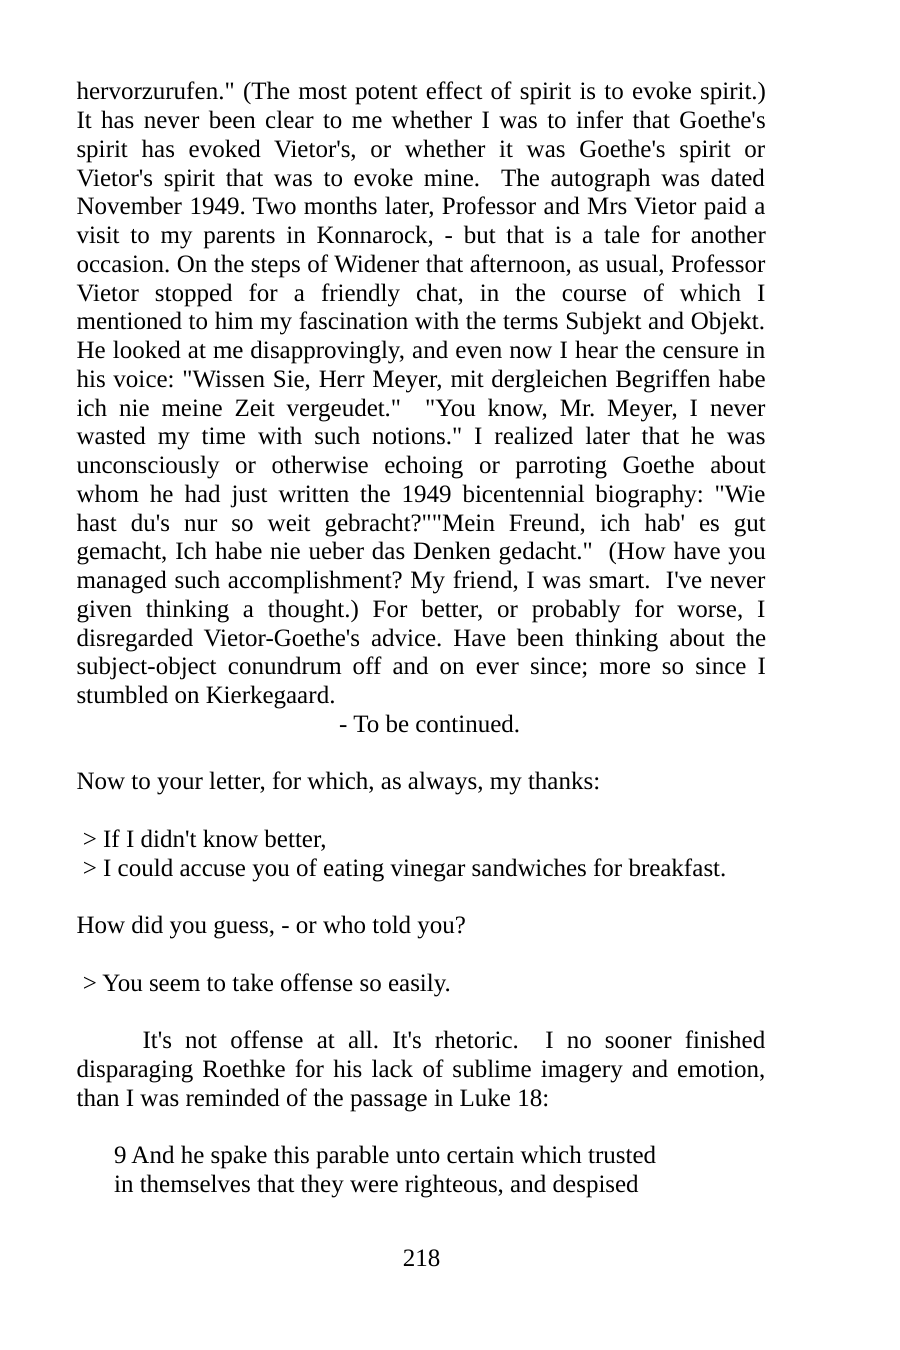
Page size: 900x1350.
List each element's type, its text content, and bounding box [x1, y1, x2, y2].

text Now to your letter, for which, as always, my thanks: [76, 766, 766, 795]
text 9 And he spake this parable unto certain which trusted [76, 1140, 766, 1169]
text How did you guess, - or who told you? [76, 910, 766, 939]
text - To be continued. [76, 709, 766, 738]
text in themselves that they were righteous, and despised [76, 1169, 766, 1198]
text It's not offense at all. It's rhetoric. I no sooner finished disparaging Roethke for his lack of sublime imagery and emotion, than I was reminded of the passage in Luke 18: [76, 1025, 766, 1111]
text > If I didn't know better, [76, 824, 766, 853]
text > You seem to take offense so easily. [76, 968, 766, 996]
text > I could accuse you of eating vinegar sandwiches for breakfast. [76, 853, 766, 881]
text hervorzurufen." (The most potent effect of spirit is to evoke spirit.) It has never been clear to me whether I was to infer that Goethe's spirit has evoked Vietor's, or whether it was Goethe's spirit or Vietor's spirit that was to evoke mine. The autograph was dated November 1949. Two months later, Professor and Mrs Vietor paid a visit to my parents in Konnarock, - but that is a tale for another occasion. On the steps of Widener that afternoon, as usual, Professor Vietor stopped for a friendly chat, in the course of which I mentioned to him my fascination with the terms Subjekt and Objekt. He looked at me disapprovingly, and even now I hear the censure in his voice: "Wissen Sie, Herr Meyer, mit dergleichen Begriffen habe ich nie meine Zeit vergeudet." "You know, Mr. Meyer, I never wasted my time with such notions." I realized later that he was unconsciously or otherwise echoing or parroting Goethe about whom he had just written the 1949 bicentennial biography: "Wie hast du's nur so weit gebracht?""Mein Freund, ich hab' es gut gemacht, Ich habe nie ueber das Denken gedacht." (How have you managed such accomplishment? My friend, I was smart. I've never given thinking a thought.) For better, or probably for worse, I disregarded Vietor-Goethe's advice. Have been thinking about the subject-object conundrum off and on ever since; more so since I stumbled on Kierkegaard. [76, 76, 766, 709]
